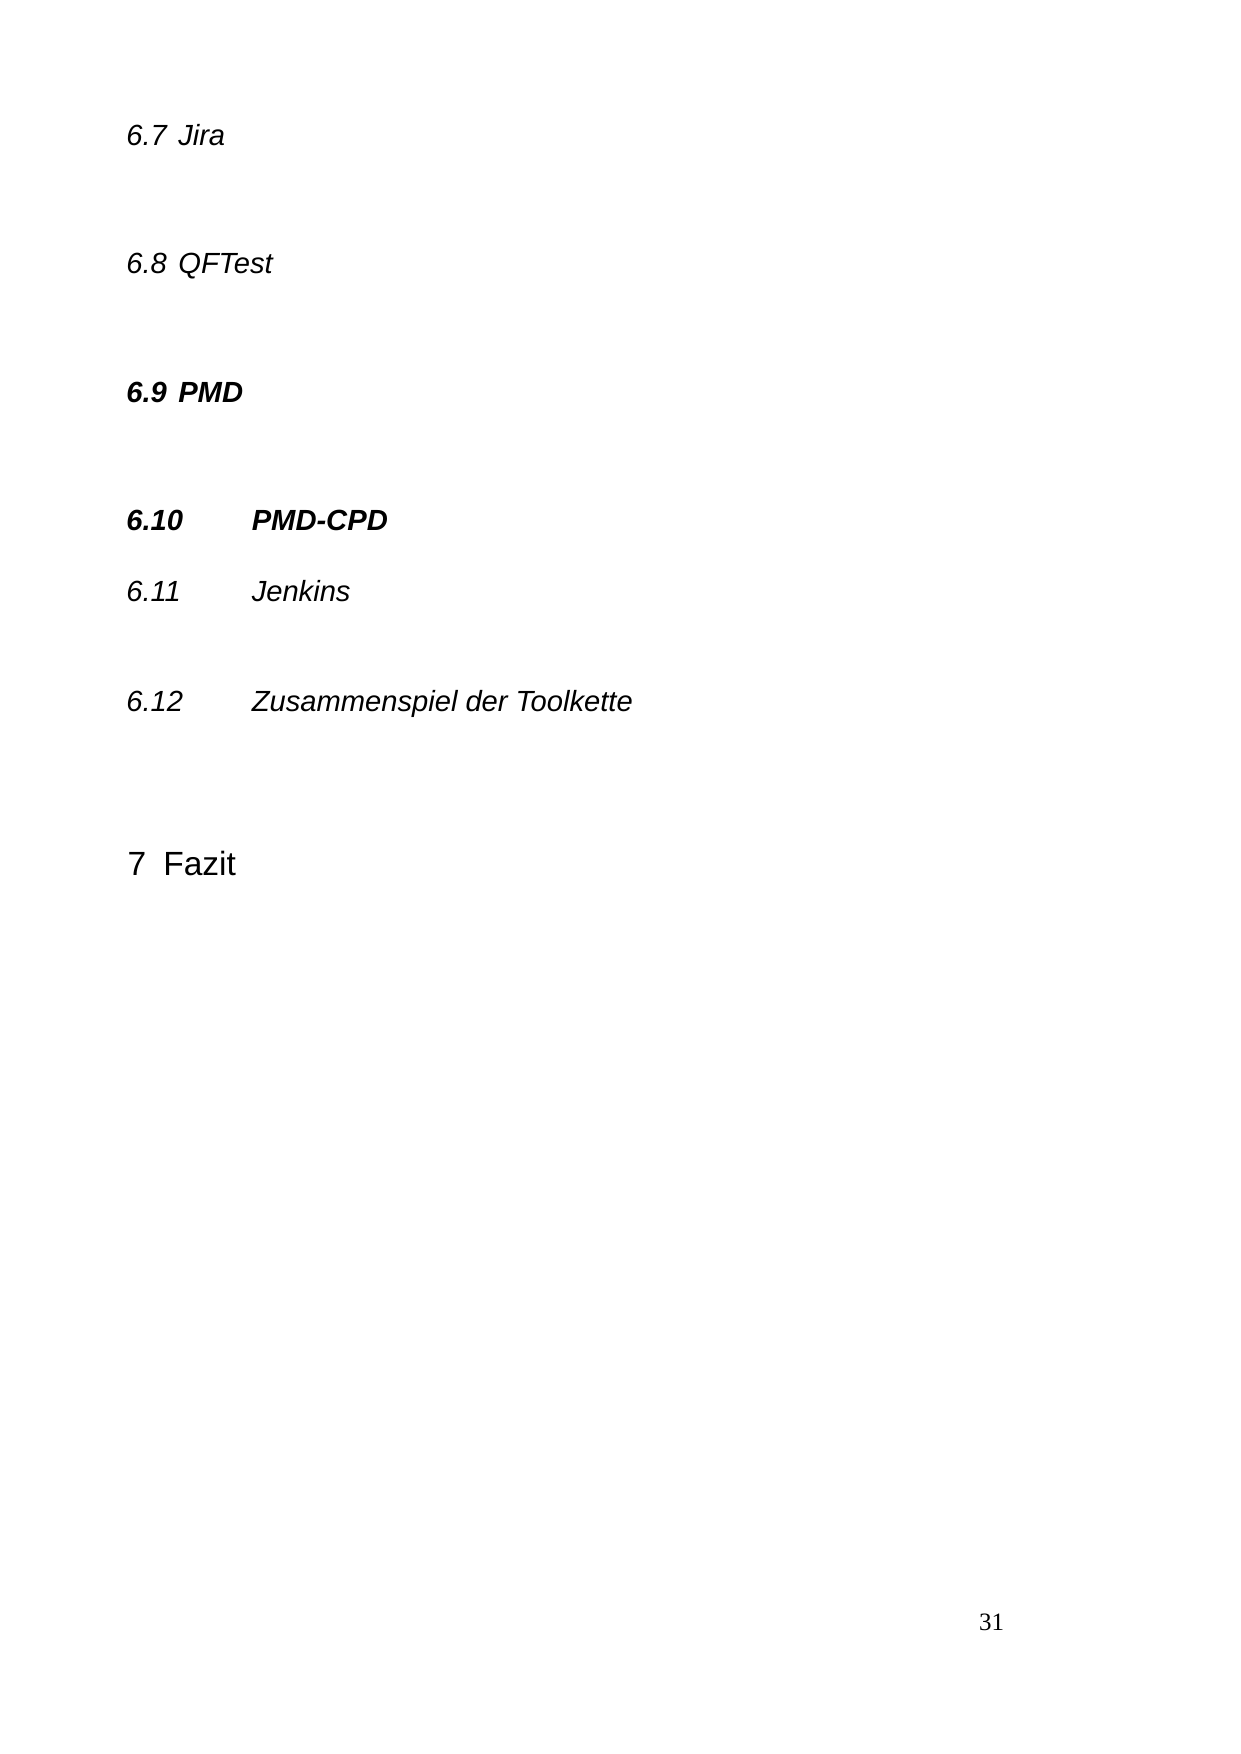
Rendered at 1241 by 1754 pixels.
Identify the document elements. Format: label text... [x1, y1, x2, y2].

subtitle PMD-CPD [118, 503, 1004, 536]
subtitle Jenkins [118, 574, 1004, 607]
subtitle Zusammenspiel der Toolkette [118, 684, 1004, 717]
subtitle Fazit [118, 844, 1004, 883]
subtitle Jira [118, 118, 1004, 152]
subtitle QFTest [118, 246, 1004, 280]
subtitle PMD [118, 374, 1004, 408]
